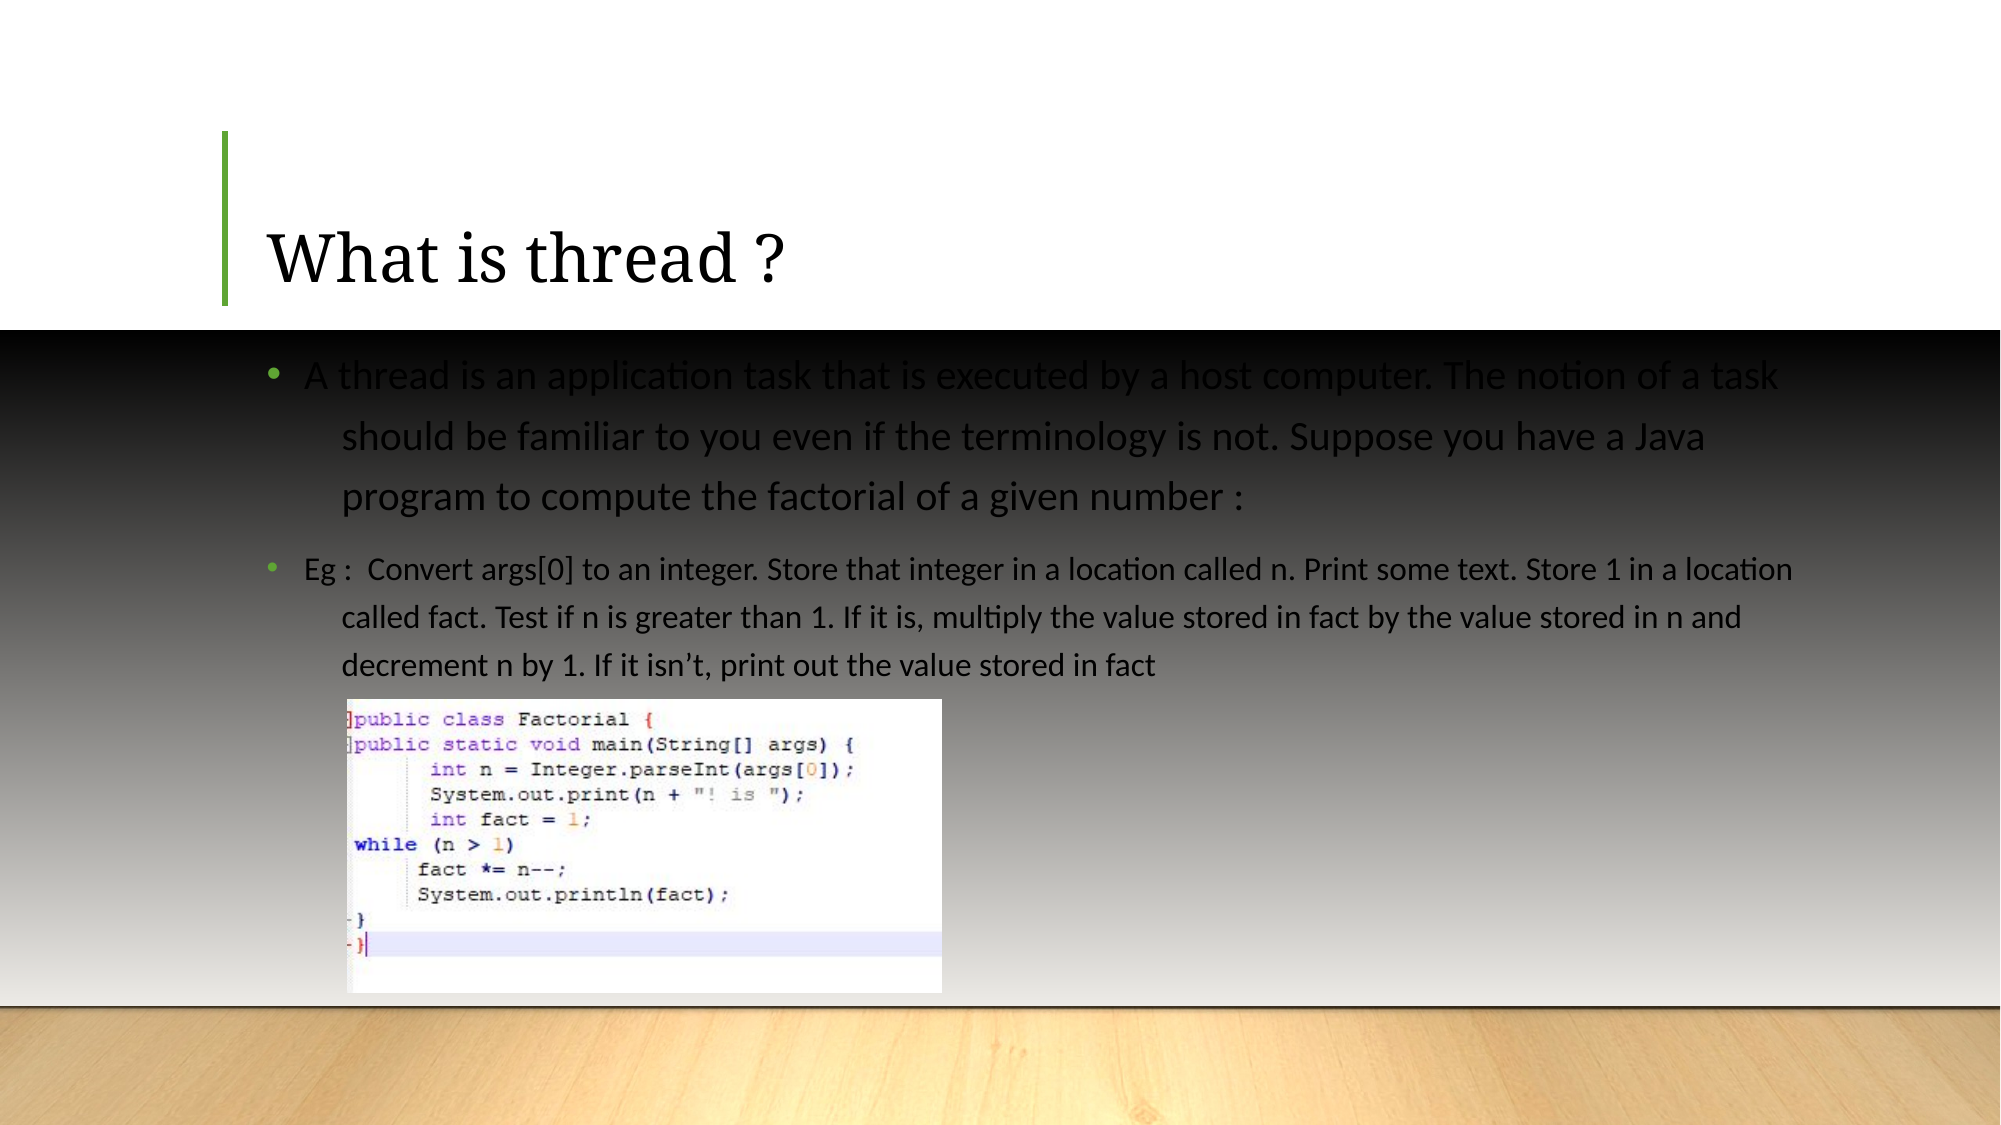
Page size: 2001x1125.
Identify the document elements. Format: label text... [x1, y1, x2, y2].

picture [347, 699, 942, 994]
title What is thread ? [251, 131, 1814, 305]
list A thread is an application task that is executed by a host computer. The notion of a task should be familiar to you even if the terminology is not. Suppose you have a Java program to compute the factorial of a given number : Eg : Convert args[0] to an integer. Store that integer in a location called n. Print some text. Store 1 in a location called fact. Test if n is greater than 1. If it is, multiply the value stored in fact by the value stored in n and decrement n by 1. If it isn’t, print out the value stored in fact [251, 330, 1814, 897]
